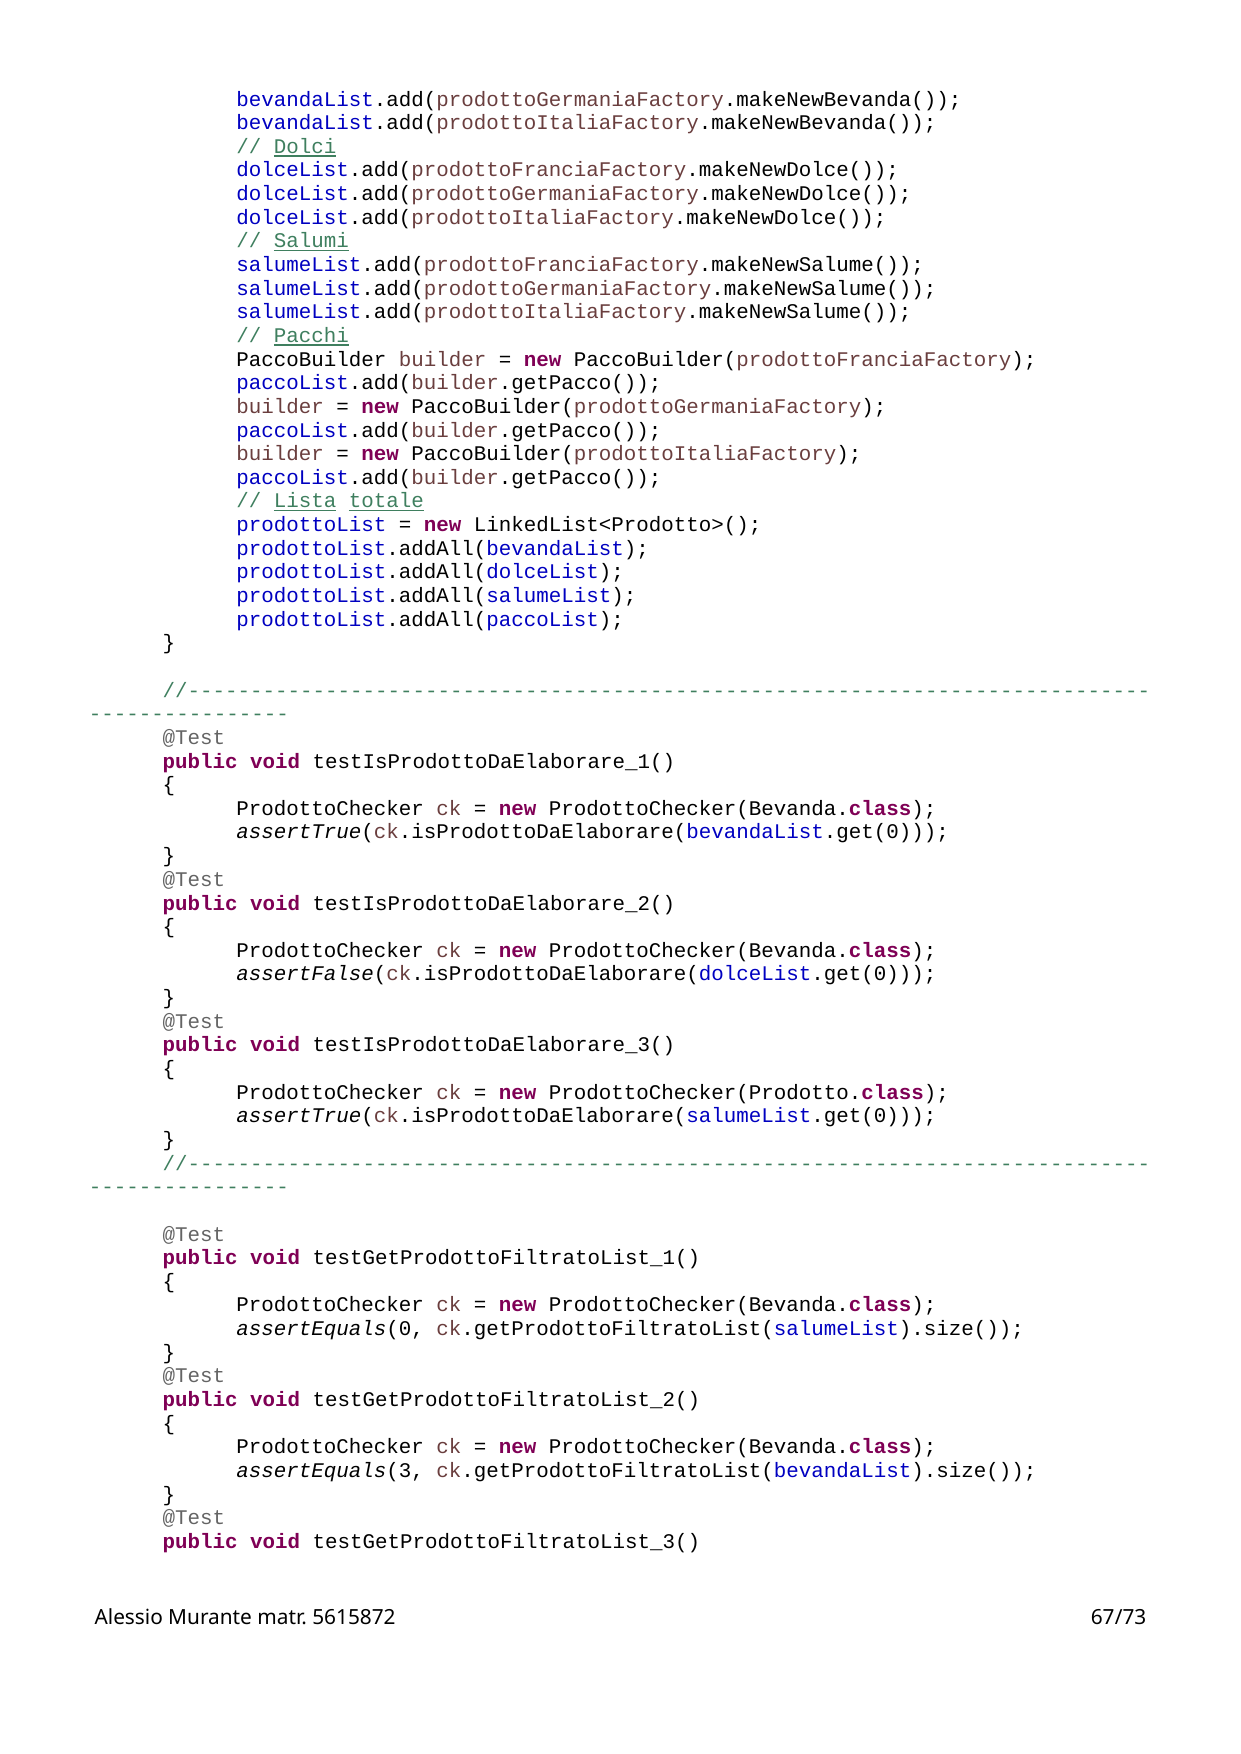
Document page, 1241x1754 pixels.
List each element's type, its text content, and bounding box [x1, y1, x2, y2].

text public void testGetProdottoFiltratoList_2() [88, 1389, 1152, 1413]
text salumeList.add(prodottoFranciaFactory.makeNewSalume()); [88, 254, 1152, 278]
text public void testIsProdottoDaElaborare_3() [88, 1034, 1152, 1058]
text @Test [88, 1507, 1152, 1531]
text prodottoList = new LinkedList<Prodotto>(); [88, 514, 1152, 538]
text prodottoList.addAll(dolceList); [88, 561, 1152, 585]
text public void testGetProdottoFiltratoList_1() [88, 1247, 1152, 1271]
text paccoList.add(builder.getPacco()); [88, 372, 1152, 396]
text ProdottoChecker ck = new ProdottoChecker(Bevanda.class); [88, 940, 1152, 963]
text { [88, 1271, 1152, 1294]
text public void testIsProdottoDaElaborare_2() [88, 892, 1152, 916]
text ProdottoChecker ck = new ProdottoChecker(Bevanda.class); [88, 1294, 1152, 1318]
text dolceList.add(prodottoItaliaFactory.makeNewDolce()); [88, 207, 1152, 230]
text @Test [88, 869, 1152, 892]
text @Test [88, 727, 1152, 751]
text assertEquals(3, ck.getProdottoFiltratoList(bevandaList).size()); [88, 1460, 1152, 1484]
text // Lista totale [88, 491, 1152, 514]
text dolceList.add(prodottoGermaniaFactory.makeNewDolce()); [88, 183, 1152, 207]
text salumeList.add(prodottoGermaniaFactory.makeNewSalume()); [88, 278, 1152, 301]
text paccoList.add(builder.getPacco()); [88, 419, 1152, 443]
text public void testIsProdottoDaElaborare_1() [88, 751, 1152, 774]
text { [88, 1413, 1152, 1436]
text bevandaList.add(prodottoItaliaFactory.makeNewBevanda()); [88, 112, 1152, 136]
text } [88, 987, 1152, 1011]
text prodottoList.addAll(bevandaList); [88, 538, 1152, 561]
text builder = new PaccoBuilder(prodottoGermaniaFactory); [88, 396, 1152, 419]
text // Pacchi [88, 325, 1152, 349]
text } [88, 1484, 1152, 1507]
text // Salumi [88, 230, 1152, 254]
text // Dolci [88, 136, 1152, 159]
text } [88, 1342, 1152, 1365]
text ProdottoChecker ck = new ProdottoChecker(Bevanda.class); [88, 1436, 1152, 1460]
text salumeList.add(prodottoItaliaFactory.makeNewSalume()); [88, 301, 1152, 325]
text { [88, 1058, 1152, 1082]
text assertFalse(ck.isProdottoDaElaborare(dolceList.get(0))); [88, 963, 1152, 987]
text builder = new PaccoBuilder(prodottoItaliaFactory); [88, 443, 1152, 467]
text } [88, 845, 1152, 869]
text @Test [88, 1011, 1152, 1034]
text //--------------------------------------------------------------------------------------------- [88, 1153, 1152, 1200]
text paccoList.add(builder.getPacco()); [88, 467, 1152, 491]
text PaccoBuilder builder = new PaccoBuilder(prodottoFranciaFactory); [88, 349, 1152, 372]
text } [88, 632, 1152, 656]
text assertEquals(0, ck.getProdottoFiltratoList(salumeList).size()); [88, 1318, 1152, 1342]
text dolceList.add(prodottoFranciaFactory.makeNewDolce()); [88, 159, 1152, 183]
text bevandaList.add(prodottoGermaniaFactory.makeNewBevanda()); [88, 88, 1152, 112]
text { [88, 916, 1152, 940]
text } [88, 1129, 1152, 1153]
text @Test [88, 1223, 1152, 1247]
text prodottoList.addAll(salumeList); [88, 585, 1152, 609]
text ProdottoChecker ck = new ProdottoChecker(Bevanda.class); [88, 798, 1152, 822]
text prodottoList.addAll(paccoList); [88, 609, 1152, 632]
text //--------------------------------------------------------------------------------------------- [88, 680, 1152, 727]
text @Test [88, 1365, 1152, 1389]
text ProdottoChecker ck = new ProdottoChecker(Prodotto.class); [88, 1082, 1152, 1105]
text public void testGetProdottoFiltratoList_3() [88, 1531, 1152, 1554]
text assertTrue(ck.isProdottoDaElaborare(salumeList.get(0))); [88, 1105, 1152, 1129]
text assertTrue(ck.isProdottoDaElaborare(bevandaList.get(0))); [88, 822, 1152, 845]
text { [88, 774, 1152, 798]
